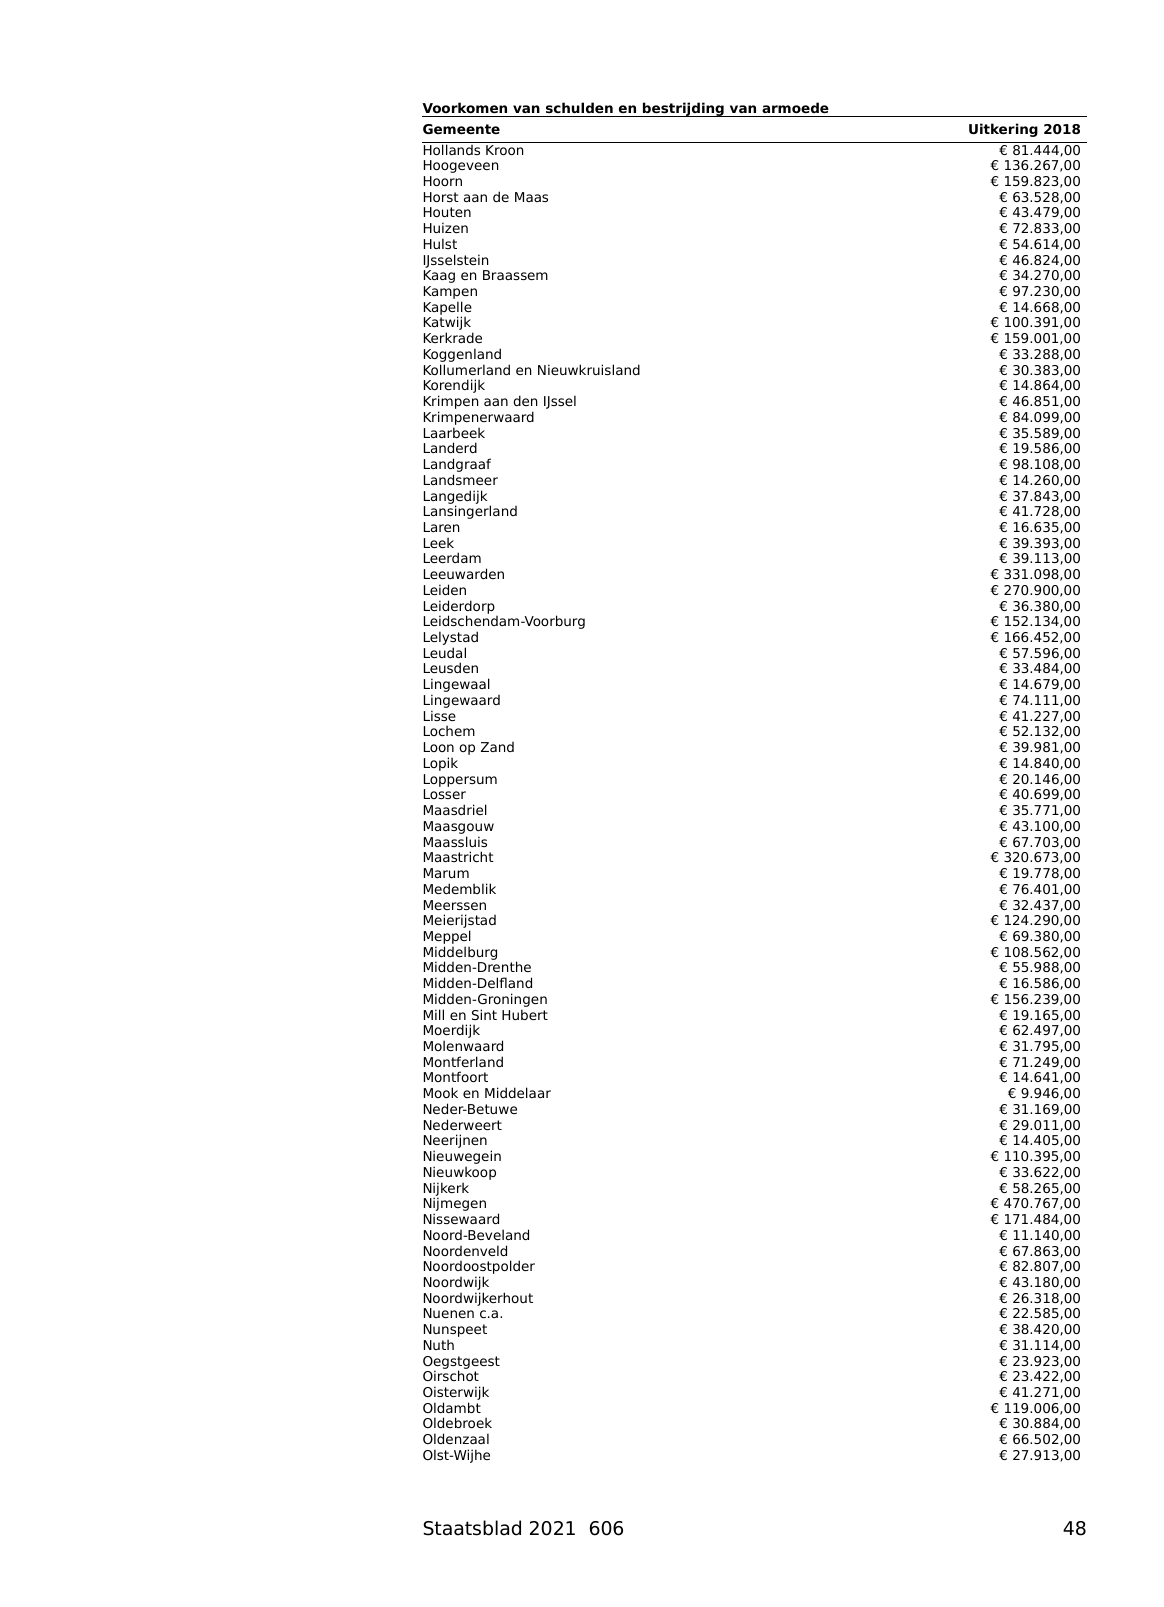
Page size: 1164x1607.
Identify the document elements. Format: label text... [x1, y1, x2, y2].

table_cell € 124.290,00 [863, 913, 1087, 929]
table_cell € 22.585,00 [863, 1306, 1087, 1322]
table_cell Maastricht [422, 850, 863, 866]
table_cell Olst-Wijhe [422, 1448, 863, 1463]
table_cell Houten [422, 205, 863, 221]
table_cell € 33.484,00 [863, 661, 1087, 677]
table_cell € 19.165,00 [863, 1008, 1087, 1023]
table_cell Marum [422, 866, 863, 882]
table_cell € 27.913,00 [863, 1448, 1087, 1463]
table_cell € 159.001,00 [863, 331, 1087, 347]
table_cell € 58.265,00 [863, 1180, 1087, 1196]
table_cell € 119.006,00 [863, 1401, 1087, 1416]
table_cell € 171.484,00 [863, 1212, 1087, 1228]
table_cell Uitkering 2018 [863, 117, 1087, 142]
table_cell Meerssen [422, 897, 863, 913]
table_cell € 38.420,00 [863, 1322, 1087, 1338]
table_cell € 35.771,00 [863, 803, 1087, 819]
table_cell Noord-Beveland [422, 1228, 863, 1243]
table_cell € 152.134,00 [863, 614, 1087, 630]
table_cell € 11.140,00 [863, 1228, 1087, 1243]
table_cell € 84.099,00 [863, 410, 1087, 425]
table_cell Kampen [422, 284, 863, 299]
table_cell € 67.863,00 [863, 1243, 1087, 1259]
table_cell Montfoort [422, 1070, 863, 1086]
table_cell € 71.249,00 [863, 1055, 1087, 1070]
table_cell Noordoostpolder [422, 1259, 863, 1275]
table_cell Leudal [422, 646, 863, 661]
table_cell € 9.946,00 [863, 1086, 1087, 1102]
table_cell € 100.391,00 [863, 315, 1087, 331]
table_cell € 39.113,00 [863, 551, 1087, 567]
table_cell Nederweert [422, 1118, 863, 1133]
table_cell Oegstgeest [422, 1354, 863, 1369]
table_cell Neerijnen [422, 1133, 863, 1149]
table_cell Loon op Zand [422, 740, 863, 756]
table_cell Krimpenerwaard [422, 410, 863, 425]
table_cell Nijkerk [422, 1180, 863, 1196]
table_cell Loppersum [422, 771, 863, 787]
table_cell € 23.422,00 [863, 1369, 1087, 1385]
table_cell Nuenen c.a. [422, 1306, 863, 1322]
table_cell € 31.795,00 [863, 1039, 1087, 1054]
table_cell € 14.641,00 [863, 1070, 1087, 1086]
table_cell € 14.405,00 [863, 1133, 1087, 1149]
table_cell Leiden [422, 583, 863, 598]
table_cell Leeuwarden [422, 567, 863, 583]
table_cell € 55.988,00 [863, 960, 1087, 976]
table_cell € 32.437,00 [863, 897, 1087, 913]
table_cell € 62.497,00 [863, 1023, 1087, 1039]
table_cell Losser [422, 787, 863, 803]
table_cell € 166.452,00 [863, 630, 1087, 646]
table_cell € 34.270,00 [863, 268, 1087, 284]
table_cell Lansingerland [422, 504, 863, 520]
table_cell € 69.380,00 [863, 929, 1087, 944]
table_cell € 331.098,00 [863, 567, 1087, 583]
table_cell Kapelle [422, 300, 863, 315]
table_cell € 20.146,00 [863, 771, 1087, 787]
table_cell Lochem [422, 724, 863, 740]
table_cell Moerdijk [422, 1023, 863, 1039]
table_cell € 320.673,00 [863, 850, 1087, 866]
table_cell Hoorn [422, 174, 863, 189]
table_cell € 16.635,00 [863, 520, 1087, 536]
table_cell Oisterwijk [422, 1385, 863, 1401]
table_cell Nunspeet [422, 1322, 863, 1338]
table_cell € 270.900,00 [863, 583, 1087, 598]
table_cell € 110.395,00 [863, 1149, 1087, 1165]
table_cell € 14.864,00 [863, 378, 1087, 394]
table_cell Huizen [422, 221, 863, 237]
table_cell € 33.622,00 [863, 1165, 1087, 1180]
table_cell € 52.132,00 [863, 724, 1087, 740]
table_cell Nuth [422, 1338, 863, 1353]
table_cell Leek [422, 536, 863, 551]
table_cell Maasdriel [422, 803, 863, 819]
table_cell Oldebroek [422, 1416, 863, 1432]
table_cell € 14.679,00 [863, 677, 1087, 693]
table_cell € 30.383,00 [863, 363, 1087, 378]
table_cell € 31.169,00 [863, 1102, 1087, 1117]
table_cell € 40.699,00 [863, 787, 1087, 803]
table_cell € 14.668,00 [863, 300, 1087, 315]
table_cell € 46.851,00 [863, 394, 1087, 410]
table_cell Leusden [422, 661, 863, 677]
table_cell Laren [422, 520, 863, 536]
table_cell € 136.267,00 [863, 158, 1087, 174]
table_cell Noordwijkerhout [422, 1291, 863, 1306]
table_cell Hollands Kroon [422, 143, 863, 158]
table_cell Hoogeveen [422, 158, 863, 174]
table_cell Maasgouw [422, 819, 863, 834]
table_cell Langedijk [422, 488, 863, 504]
table_cell Nijmegen [422, 1196, 863, 1212]
table_cell € 41.271,00 [863, 1385, 1087, 1401]
table_cell Hulst [422, 237, 863, 252]
table_cell Nieuwegein [422, 1149, 863, 1165]
table_cell € 156.239,00 [863, 992, 1087, 1007]
table_cell Krimpen aan den IJssel [422, 394, 863, 410]
table_cell Kerkrade [422, 331, 863, 347]
table_cell Montferland [422, 1055, 863, 1070]
table_cell Mill en Sint Hubert [422, 1008, 863, 1023]
table_cell € 97.230,00 [863, 284, 1087, 299]
table_cell Meierijstad [422, 913, 863, 929]
table_cell € 19.586,00 [863, 441, 1087, 457]
table_cell Landgraaf [422, 457, 863, 473]
table_cell € 39.981,00 [863, 740, 1087, 756]
table_cell € 57.596,00 [863, 646, 1087, 661]
table_cell Mook en Middelaar [422, 1086, 863, 1102]
table_cell Gemeente [422, 117, 863, 142]
table_cell IJsselstein [422, 253, 863, 268]
table_cell Landsmeer [422, 473, 863, 488]
table_cell Midden-Groningen [422, 992, 863, 1007]
table_cell € 43.100,00 [863, 819, 1087, 834]
table_cell € 46.824,00 [863, 253, 1087, 268]
table_cell € 37.843,00 [863, 488, 1087, 504]
table_cell Laarbeek [422, 425, 863, 441]
table_cell € 81.444,00 [863, 143, 1087, 158]
table_cell Leerdam [422, 551, 863, 567]
table_cell € 72.833,00 [863, 221, 1087, 237]
table_cell Lopik [422, 756, 863, 771]
table_cell Landerd [422, 441, 863, 457]
table_cell € 41.227,00 [863, 709, 1087, 724]
table_cell Meppel [422, 929, 863, 944]
table_cell € 26.318,00 [863, 1291, 1087, 1306]
table_cell € 43.180,00 [863, 1275, 1087, 1291]
table_cell Korendijk [422, 378, 863, 394]
table_cell Oirschot [422, 1369, 863, 1385]
table_cell € 19.778,00 [863, 866, 1087, 882]
table_cell Koggenland [422, 347, 863, 362]
table_cell € 33.288,00 [863, 347, 1087, 362]
table_cell Kollumerland en Nieuwkruisland [422, 363, 863, 378]
table_cell € 470.767,00 [863, 1196, 1087, 1212]
table_cell Lingewaal [422, 677, 863, 693]
table_cell Medemblik [422, 882, 863, 897]
table_cell € 54.614,00 [863, 237, 1087, 252]
table_cell € 82.807,00 [863, 1259, 1087, 1275]
table_cell Middelburg [422, 945, 863, 960]
table_cell € 23.923,00 [863, 1354, 1087, 1369]
table_cell € 39.393,00 [863, 536, 1087, 551]
table_cell € 31.114,00 [863, 1338, 1087, 1353]
table_cell Lisse [422, 709, 863, 724]
table_cell € 41.728,00 [863, 504, 1087, 520]
table_cell Kaag en Braassem [422, 268, 863, 284]
table_cell Lelystad [422, 630, 863, 646]
table_cell Maassluis [422, 834, 863, 850]
table_cell € 76.401,00 [863, 882, 1087, 897]
table_cell Katwijk [422, 315, 863, 331]
table_cell € 98.108,00 [863, 457, 1087, 473]
table_cell € 159.823,00 [863, 174, 1087, 189]
table_cell Midden-Drenthe [422, 960, 863, 976]
table_cell € 14.260,00 [863, 473, 1087, 488]
table_cell € 43.479,00 [863, 205, 1087, 221]
table_header Voorkomen van schulden en bestrijding van armoede [422, 100, 1087, 116]
table_cell € 36.380,00 [863, 599, 1087, 614]
table_cell € 30.884,00 [863, 1416, 1087, 1432]
table_cell Noordwijk [422, 1275, 863, 1291]
table_cell Midden-Delfland [422, 976, 863, 992]
table_cell € 14.840,00 [863, 756, 1087, 771]
table_cell Nissewaard [422, 1212, 863, 1228]
table_cell Neder-Betuwe [422, 1102, 863, 1117]
table_cell Oldambt [422, 1401, 863, 1416]
table_cell Oldenzaal [422, 1432, 863, 1448]
table_cell € 63.528,00 [863, 190, 1087, 205]
table_cell € 74.111,00 [863, 693, 1087, 708]
table_cell € 67.703,00 [863, 834, 1087, 850]
table_cell Lingewaard [422, 693, 863, 708]
table_cell € 66.502,00 [863, 1432, 1087, 1448]
table_cell Leiderdorp [422, 599, 863, 614]
table_cell € 35.589,00 [863, 425, 1087, 441]
table_cell Nieuwkoop [422, 1165, 863, 1180]
table_cell Noordenveld [422, 1243, 863, 1259]
table_cell € 29.011,00 [863, 1118, 1087, 1133]
table_cell Horst aan de Maas [422, 190, 863, 205]
table_cell Molenwaard [422, 1039, 863, 1054]
table_cell € 108.562,00 [863, 945, 1087, 960]
table_cell Leidschendam-Voorburg [422, 614, 863, 630]
table_cell € 16.586,00 [863, 976, 1087, 992]
